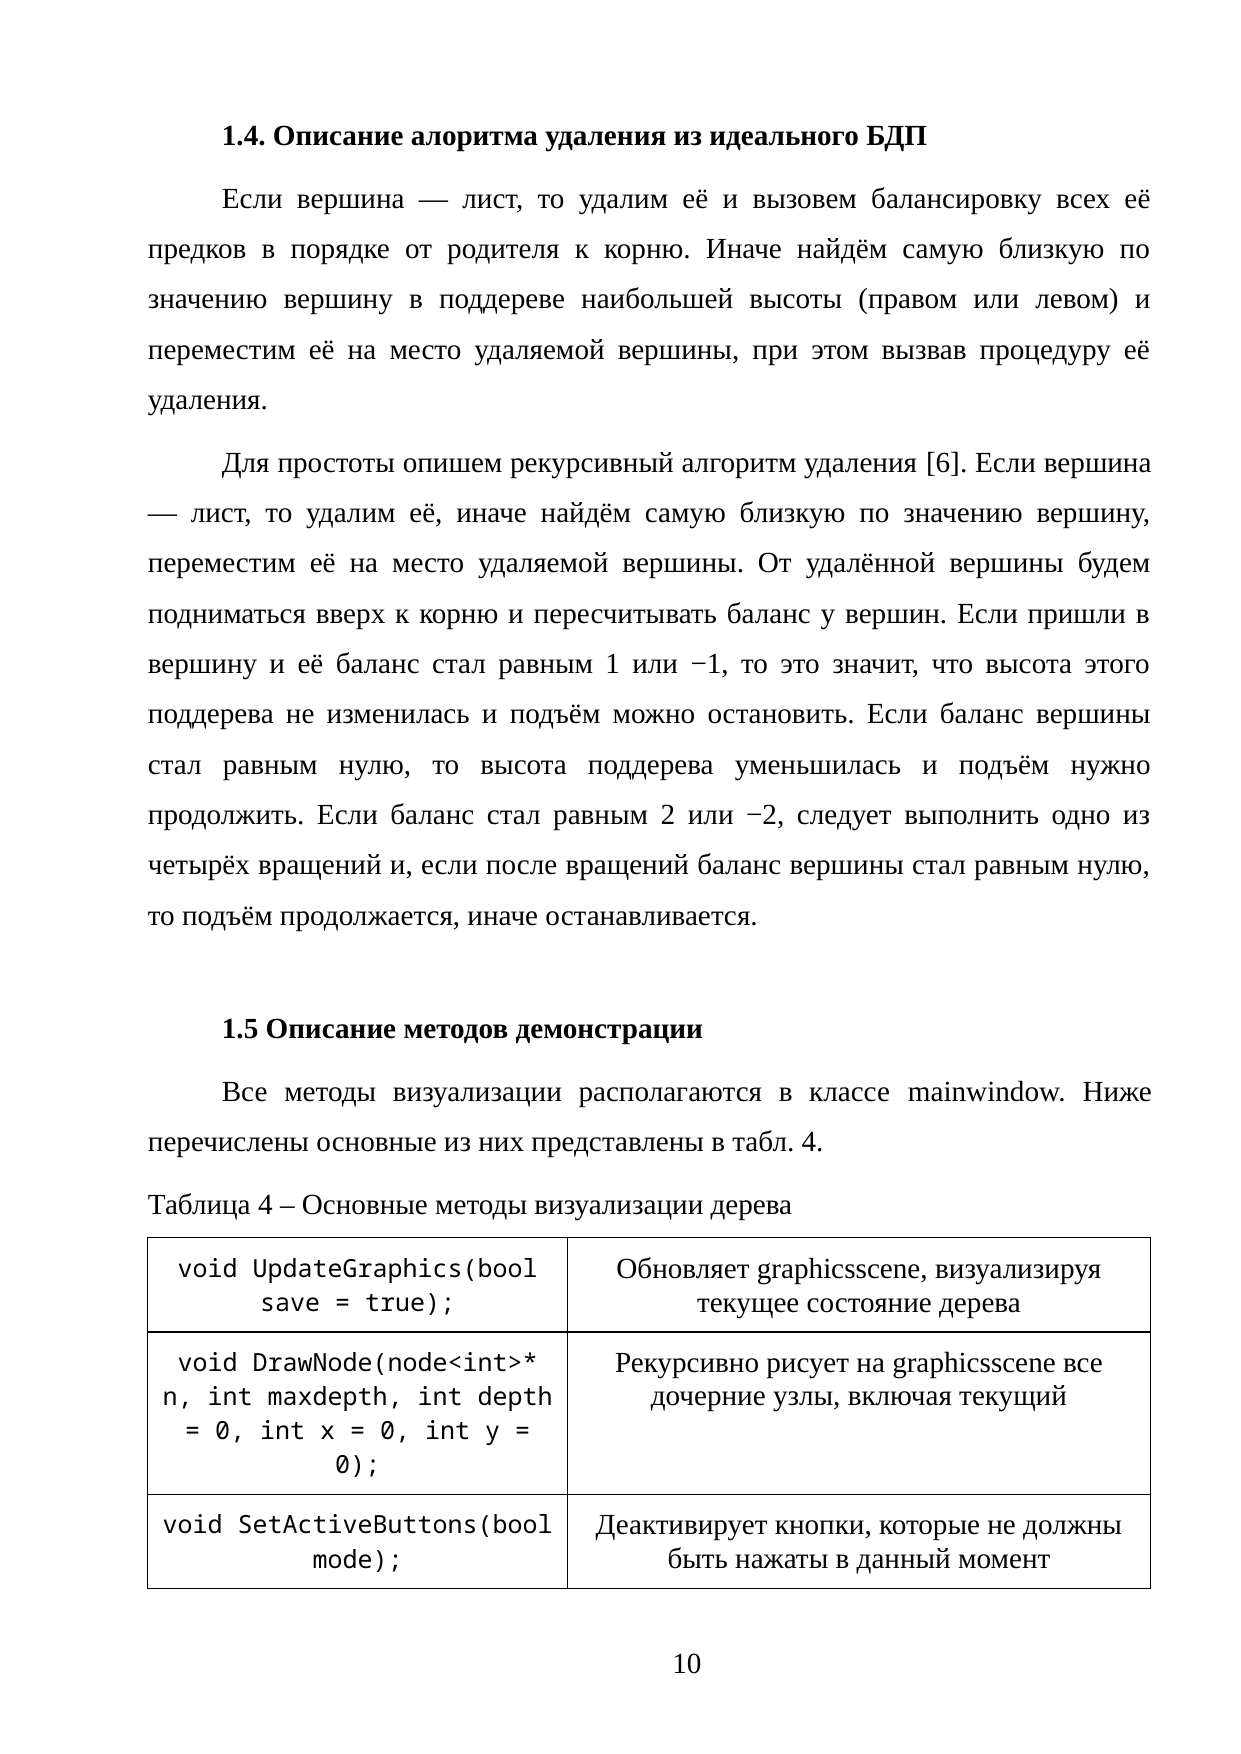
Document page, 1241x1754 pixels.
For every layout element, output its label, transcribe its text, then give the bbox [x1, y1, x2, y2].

table_cell Деактивирует кнопки, которые не должны быть нажаты в данный момент [568, 1495, 1150, 1588]
text Если вершина — лист, то удалим её и вызовем балансировку всех её предков в порядке от родителя к корню. Иначе найдём самую близкую по значению вершину в поддереве наибольшей высоты (правом или левом) и переместим её на место удаляемой вершины, при этом вызвав процедуру её удаления. [148, 181, 1152, 416]
table_cell void DrawNode(node<int>* n, int maxdepth, int depth = 0, int x = 0, int y = 0); [148, 1333, 567, 1494]
table_cell Рекурсивно рисует на graphicsscene все дочерние узлы, включая текущий [568, 1333, 1150, 1494]
table_header Обновляет graphicsscene, визуализируя текущее состояние дерева [568, 1238, 1150, 1331]
subtitle 1.5 Описание методов демонстрации [148, 1011, 1152, 1044]
text Для простоты опишем рекурсивный алгоритм удаления [6]. Если вершина — лист, то удалим её, иначе найдём самую близкую по значению вершину, переместим её на место удаляемой вершины. От удалённой вершины будем подниматься вверх к корню и пересчитывать баланс у вершин. Если пришли в вершину и её баланс стал равным 1 или −1, то это значит, что высота этого поддерева не изменилась и подъём можно остановить. Если баланс вершины стал равным нулю, то высота поддерева уменьшилась и подъём нужно продолжить. Если баланс стал равным 2 или −2, следует выполнить одно из четырёх вращений и, если после вращений баланс вершины стал равным нулю, то подъём продолжается, иначе останавливается. [148, 445, 1152, 931]
subtitle 1.4. Описание алоритма удаления из идеального БДП [148, 118, 1152, 152]
table_cell void SetActiveButtons(bool mode); [148, 1495, 567, 1588]
text Таблица 4 – Основные методы визуализации дерева [148, 1187, 1152, 1220]
table_header void UpdateGraphics(bool save = true); [148, 1238, 567, 1331]
text Все методы визуализации располагаются в классе mainwindow. Ниже перечислены основные из них представлены в табл. 4. [148, 1074, 1152, 1158]
